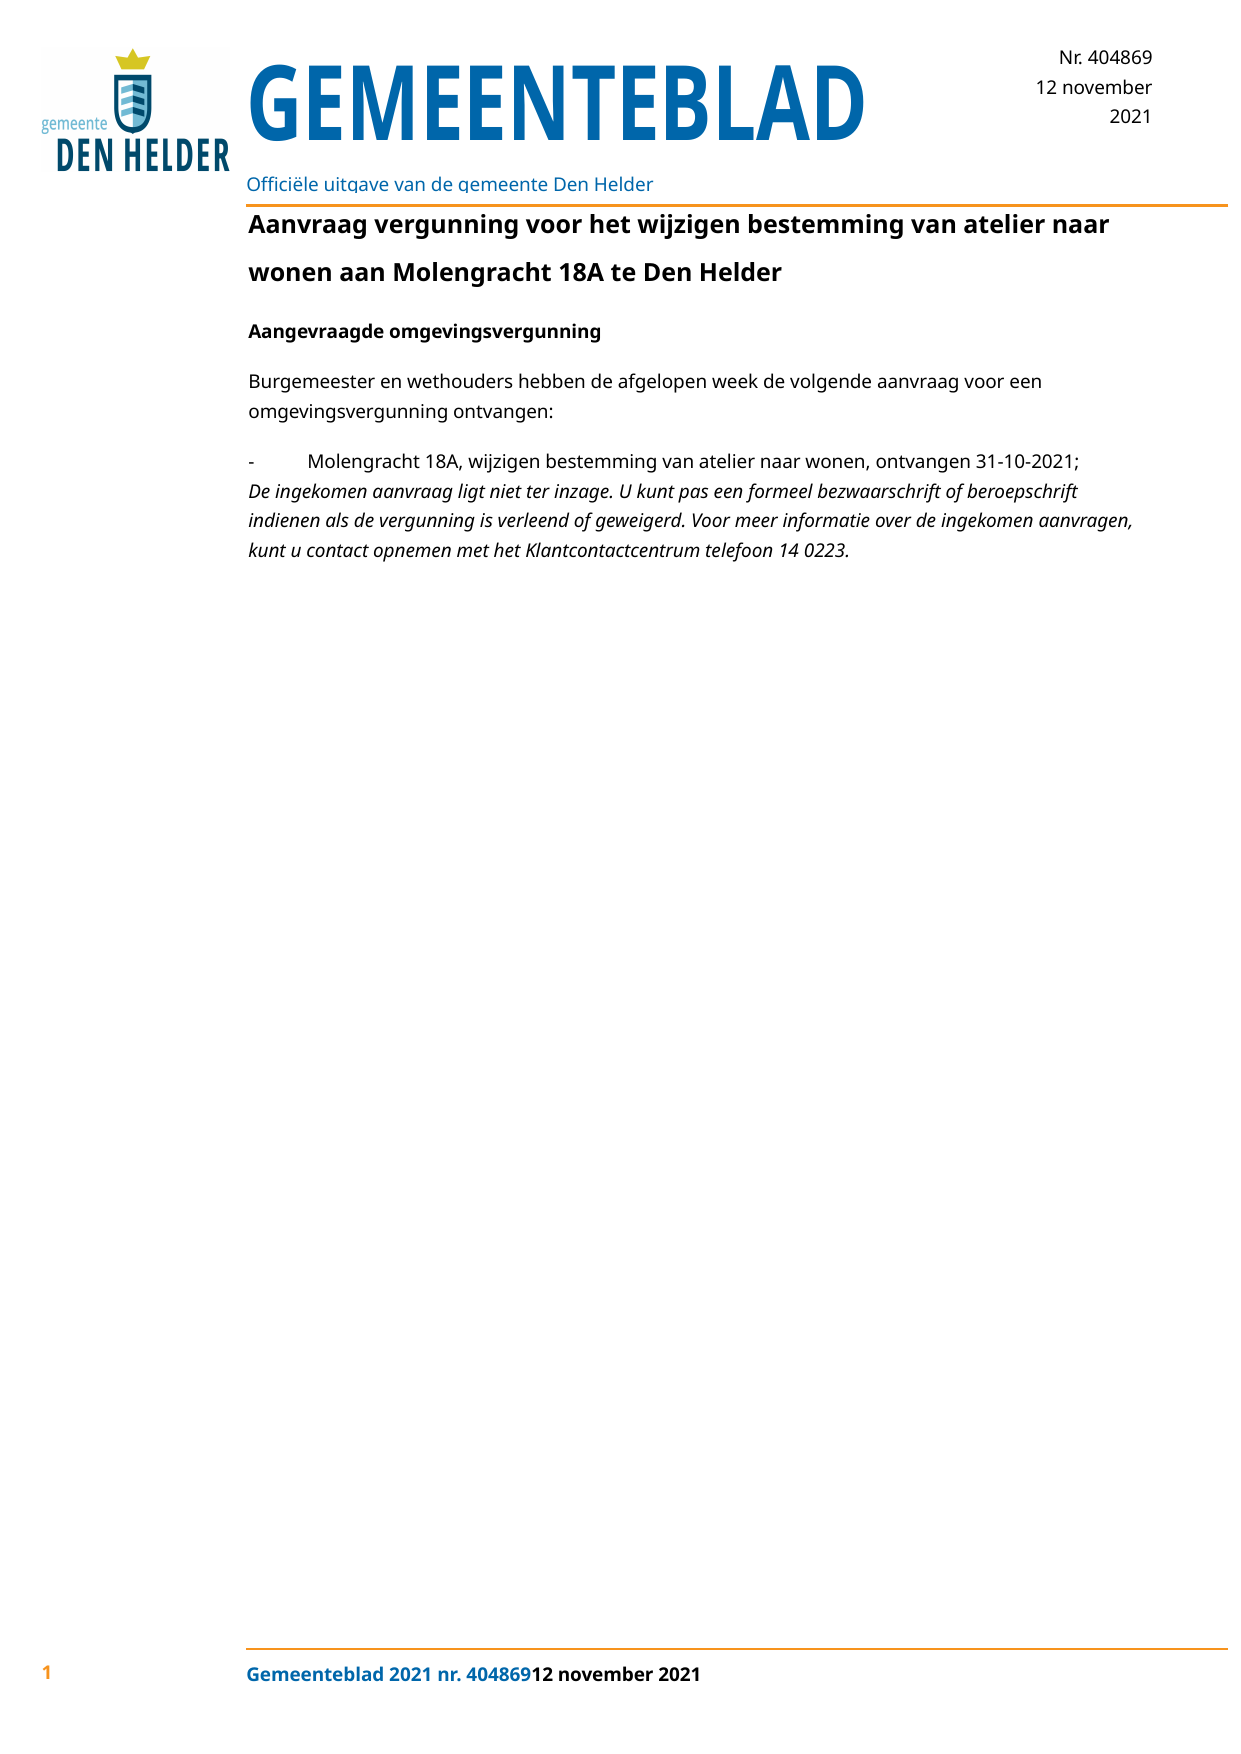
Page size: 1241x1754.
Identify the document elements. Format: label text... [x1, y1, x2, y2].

picture [182, 144, 187, 165]
text Burgemeester en wethouders hebben de afgelopen week de volgende aanvraag voor een omgevingsvergunning ontvangen: [248, 368, 1152, 424]
picture [220, 160, 224, 172]
text De ingekomen aanvraag ligt niet ter inzage. U kunt pas een formeel bezwaarschrift of beroepschrift indienen als de vergunning is verleend of geweigerd. Voor meer informatie over de ingekomen aanvragen, kunt u contact opnemen met het Klantcontactcentrum telefoon 14 0223. [248, 478, 1152, 563]
text Aangevraagde omgevingsvergunning [248, 318, 1152, 344]
picture [100, 154, 106, 172]
list Molengracht 18A, wijzigen bestemming van atelier naar wonen, ontvangen 31-10-2021; [248, 448, 1152, 474]
picture [63, 144, 68, 165]
picture [130, 157, 135, 172]
text Aanvraag vergunning voor het wijzigen bestemming van atelier naar wonen aan Molengracht 18A te Den Helder [248, 207, 1152, 288]
picture [41, 47, 231, 172]
